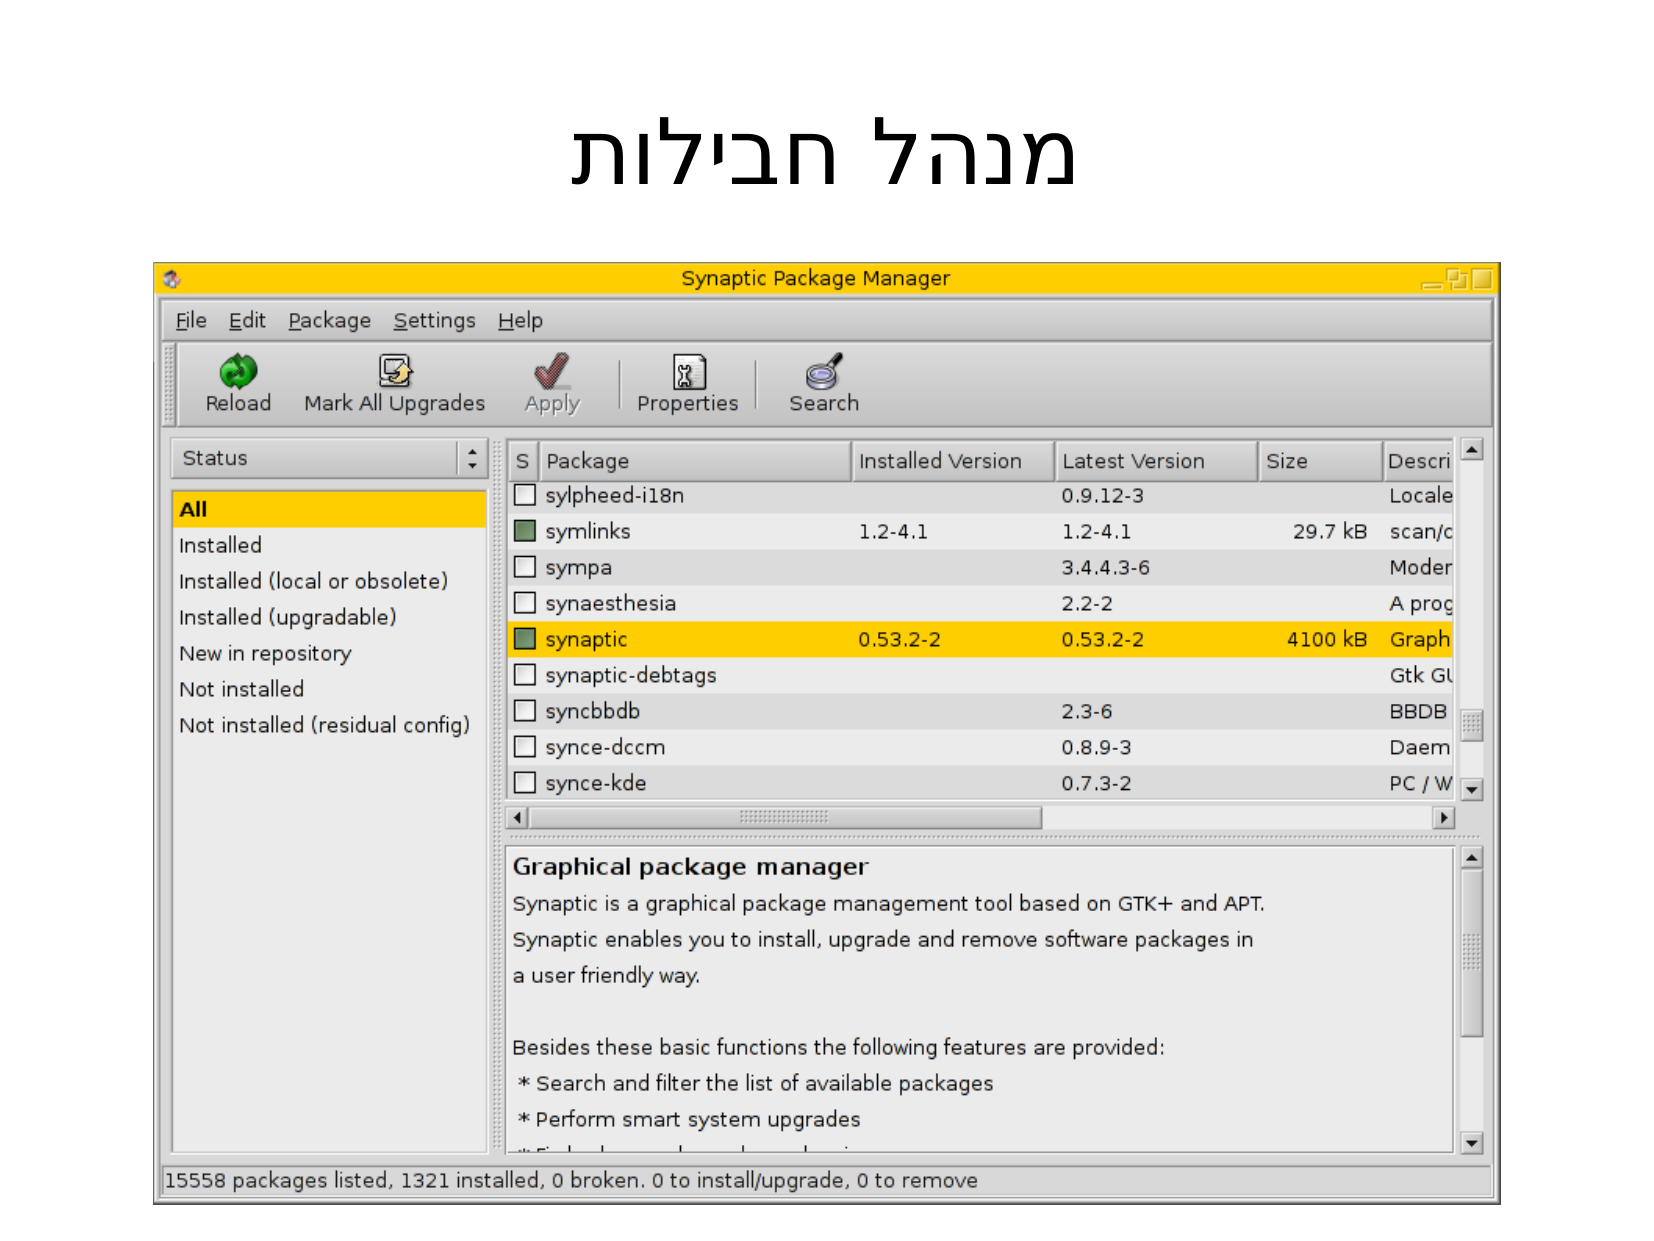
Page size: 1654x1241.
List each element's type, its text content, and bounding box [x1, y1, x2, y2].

picture [153, 262, 1501, 1205]
title מנהל חבילות [82, 56, 1571, 250]
